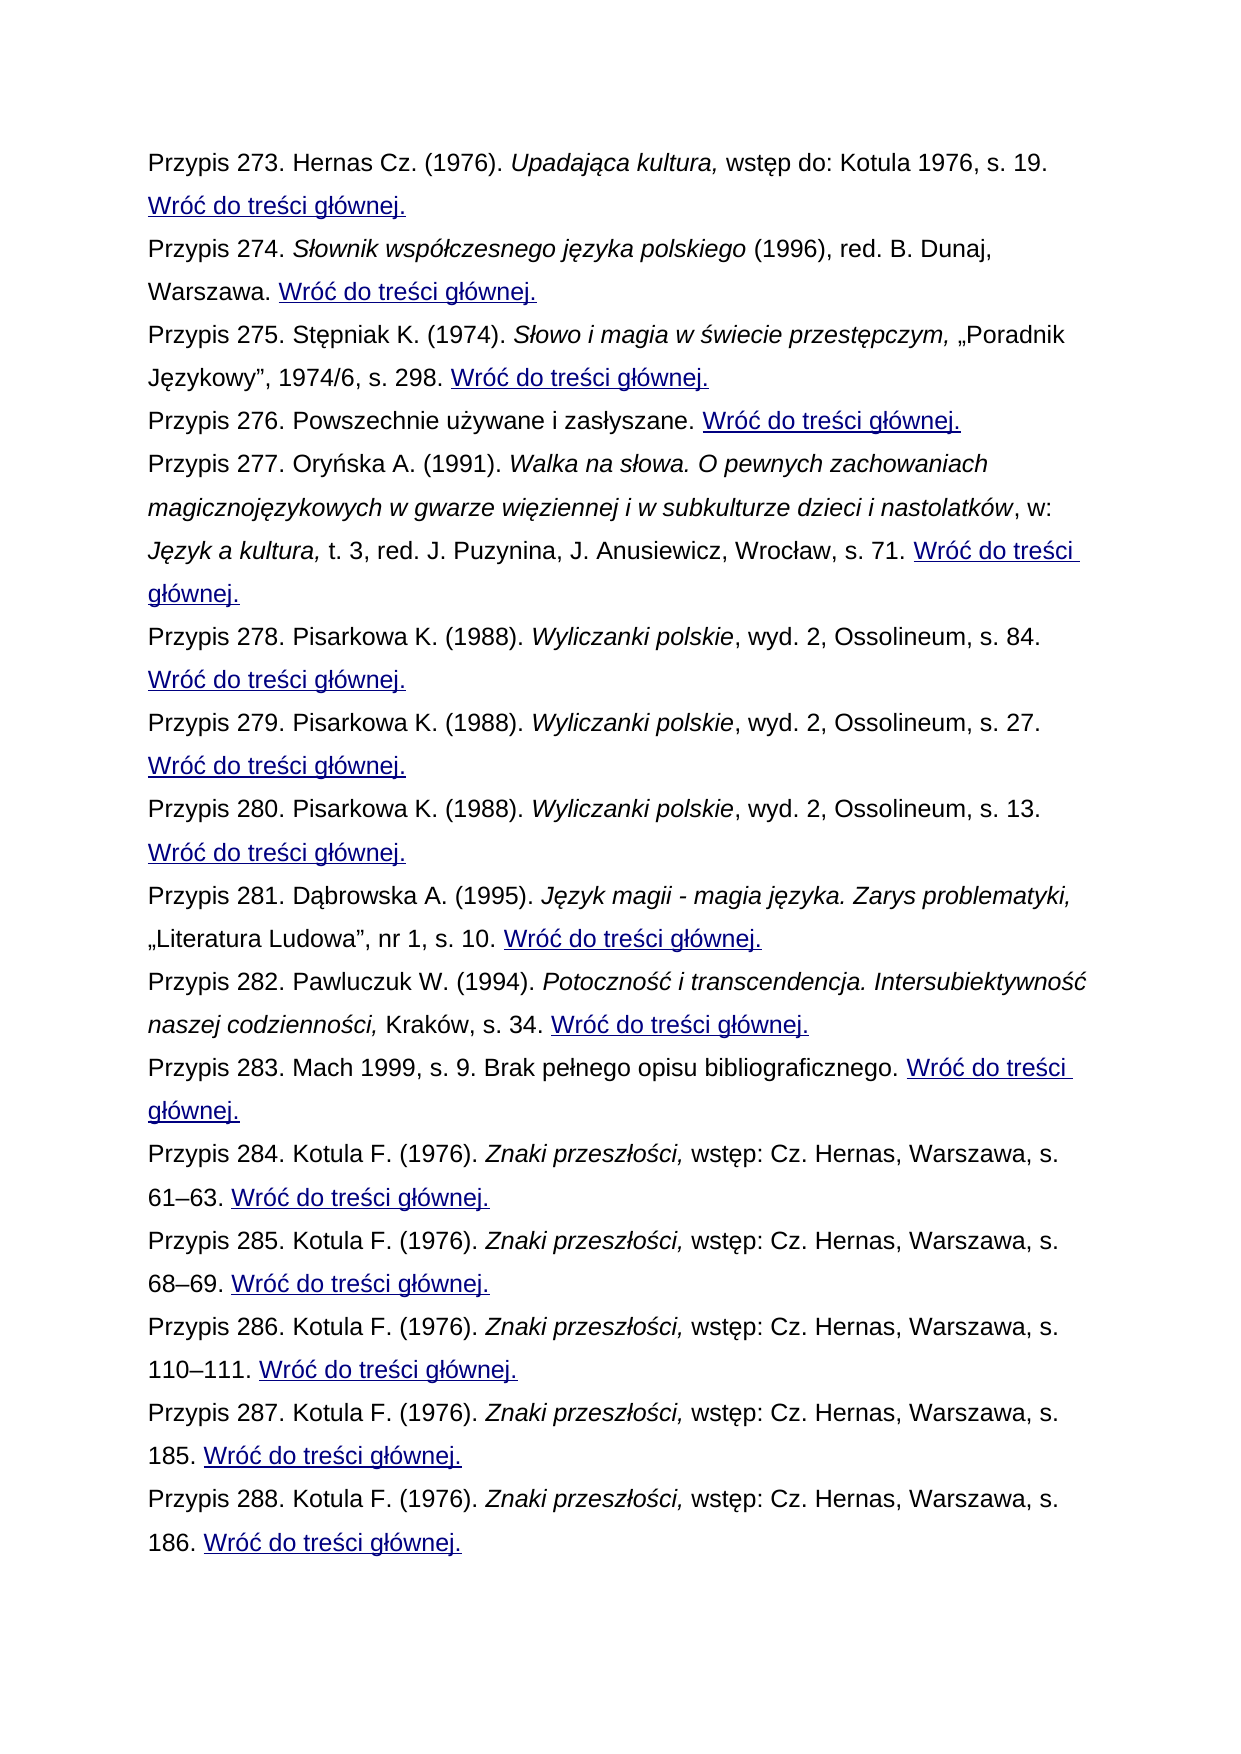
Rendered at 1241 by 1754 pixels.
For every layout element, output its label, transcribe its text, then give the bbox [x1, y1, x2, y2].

text Przypis 282. Pawluczuk W. (1994). Potoczność i transcendencja. Intersubiektywność naszej codzienności, Kraków, s. 34. Wróć do treści głównej. [148, 967, 1093, 1039]
text Przypis 281. Dąbrowska A. (1995). Język magii - magia języka. Zarys problematyki, „Literatura Ludowa”, nr 1, s. 10. Wróć do treści głównej. [148, 881, 1093, 953]
text Przypis 273. Hernas Cz. (1976). Upadająca kultura, wstęp do: Kotula 1976, s. 19. Wróć do treści głównej. [148, 148, 1093, 219]
text Przypis 280. Pisarkowa K. (1988). Wyliczanki polskie, wyd. 2, Ossolineum, s. 13. Wróć do treści głównej. [148, 794, 1093, 866]
text Przypis 284. Kotula F. (1976). Znaki przeszłości, wstęp: Cz. Hernas, Warszawa, s. 61–63. Wróć do treści głównej. [148, 1139, 1093, 1211]
text Przypis 276. Powszechnie używane i zasłyszane. Wróć do treści głównej. [148, 406, 1093, 435]
text Przypis 283. Mach 1999, s. 9. Brak pełnego opisu bibliograficznego. Wróć do treści głównej. [148, 1053, 1093, 1125]
text Przypis 285. Kotula F. (1976). Znaki przeszłości, wstęp: Cz. Hernas, Warszawa, s. 68–69. Wróć do treści głównej. [148, 1226, 1093, 1298]
text Przypis 275. Stępniak K. (1974). Słowo i magia w świecie przestępczym, „Poradnik Językowy”, 1974/6, s. 298. Wróć do treści głównej. [148, 320, 1093, 392]
text Przypis 286. Kotula F. (1976). Znaki przeszłości, wstęp: Cz. Hernas, Warszawa, s. 110–111. Wróć do treści głównej. [148, 1312, 1093, 1384]
text Przypis 274. Słownik współczesnego języka polskiego (1996), red. B. Dunaj, Warszawa. Wróć do treści głównej. [148, 234, 1093, 306]
text Przypis 288. Kotula F. (1976). Znaki przeszłości, wstęp: Cz. Hernas, Warszawa, s. 186. Wróć do treści głównej. [148, 1484, 1093, 1556]
text Przypis 277. Oryńska A. (1991). Walka na słowa. O pewnych zachowaniach magicznojęzykowych w gwarze więziennej i w subkulturze dzieci i nastolatków, w: Język a kultura, t. 3, red. J. Puzynina, J. Anusiewicz, Wrocław, s. 71. Wróć do treści głównej. [148, 449, 1093, 608]
text Przypis 279. Pisarkowa K. (1988). Wyliczanki polskie, wyd. 2, Ossolineum, s. 27. Wróć do treści głównej. [148, 708, 1093, 780]
text Przypis 278. Pisarkowa K. (1988). Wyliczanki polskie, wyd. 2, Ossolineum, s. 84. Wróć do treści głównej. [148, 622, 1093, 694]
text Przypis 287. Kotula F. (1976). Znaki przeszłości, wstęp: Cz. Hernas, Warszawa, s. 185. Wróć do treści głównej. [148, 1398, 1093, 1470]
